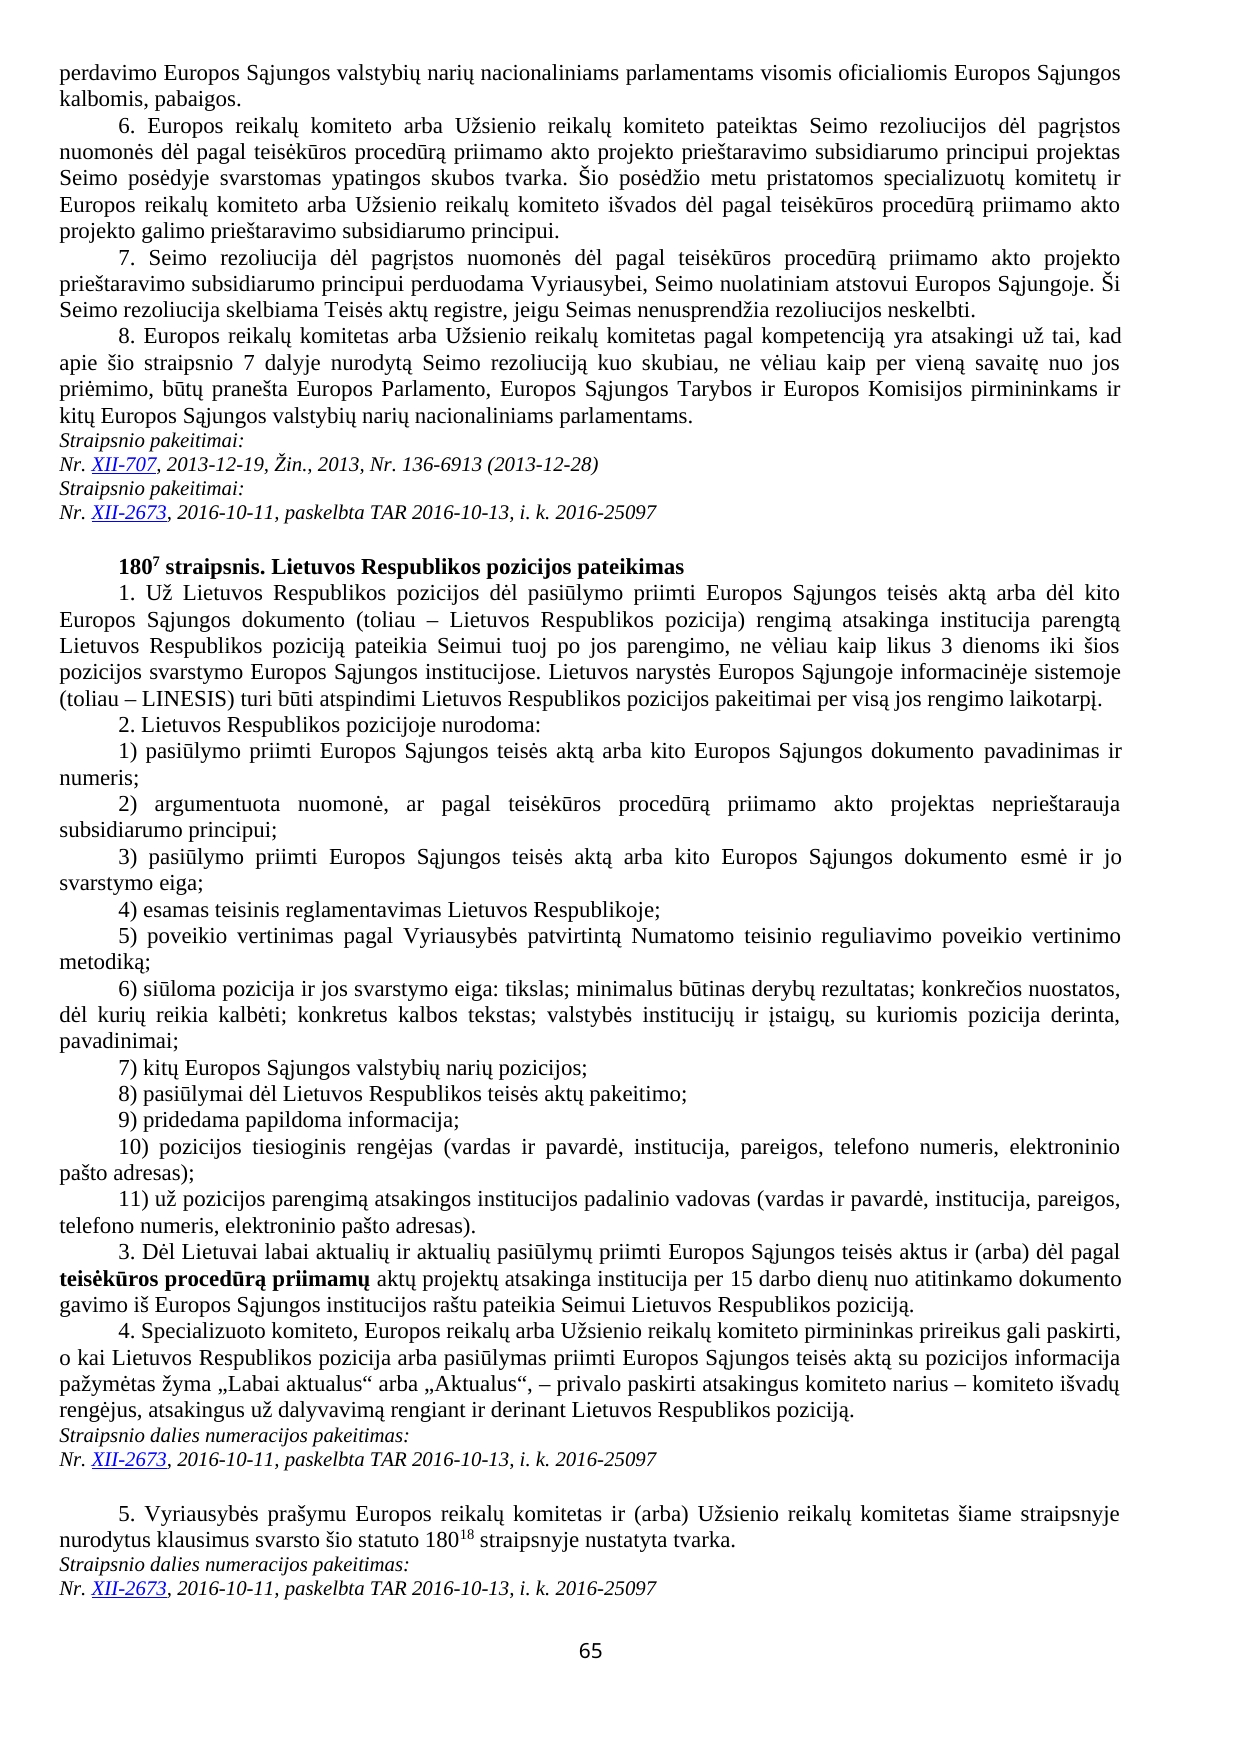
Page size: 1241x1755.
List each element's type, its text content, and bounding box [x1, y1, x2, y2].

text 1807 straipsnis. Lietuvos Respublikos pozicijos pateikimas [59, 553, 1122, 579]
text Nr. XII-2673, 2016-10-11, paskelbta TAR 2016-10-13, i. k. 2016-25097 [59, 1447, 1122, 1471]
text 5) poveikio vertinimas pagal Vyriausybės patvirtintą Numatomo teisinio reguliavimo poveikio vertinimo metodiką; [59, 922, 1122, 975]
text 4) esamas teisinis reglamentavimas Lietuvos Respublikoje; [59, 896, 1122, 922]
text 8) pasiūlymai dėl Lietuvos Respublikos teisės aktų pakeitimo; [59, 1080, 1122, 1106]
text 3. Dėl Lietuvai labai aktualių ir aktualių pasiūlymų priimti Europos Sąjungos teisės aktus ir (arba) dėl pagal teisėkūros procedūrą priimamų aktų projektų atsakinga institucija per 15 darbo dienų nuo atitinkamo dokumento gavimo iš Europos Sąjungos institucijos raštu pateikia Seimui Lietuvos Respublikos poziciją. [59, 1238, 1122, 1317]
text 7. Seimo rezoliucija dėl pagrįstos nuomonės dėl pagal teisėkūros procedūrą priimamo akto projekto prieštaravimo subsidiarumo principui perduodama Vyriausybei, Seimo nuolatiniam atstovui Europos Sąjungoje. Ši Seimo rezoliucija skelbiama Teisės aktų registre, jeigu Seimas nenusprendžia rezoliucijos neskelbti. [59, 243, 1122, 323]
text perdavimo Europos Sąjungos valstybių narių nacionaliniams parlamentams visomis oficialiomis Europos Sąjungos kalbomis, pabaigos. [59, 59, 1122, 112]
text 2) argumentuota nuomonė, ar pagal teisėkūros procedūrą priimamo akto projektas neprieštarauja subsidiarumo principui; [59, 790, 1122, 843]
text Nr. XII-2673, 2016-10-11, paskelbta TAR 2016-10-13, i. k. 2016-25097 [59, 500, 1122, 524]
text 6. Europos reikalų komiteto arba Užsienio reikalų komiteto pateiktas Seimo rezoliucijos dėl pagrįstos nuomonės dėl pagal teisėkūros procedūrą priimamo akto projekto prieštaravimo subsidiarumo principui projektas Seimo posėdyje svarstomas ypatingos skubos tvarka. Šio posėdžio metu pristatomos specializuotų komitetų ir Europos reikalų komiteto arba Užsienio reikalų komiteto išvados dėl pagal teisėkūros procedūrą priimamo akto projekto galimo prieštaravimo subsidiarumo principui. [59, 112, 1122, 243]
text 9) pridedama papildoma informacija; [59, 1106, 1122, 1133]
text Straipsnio pakeitimai: [59, 476, 1122, 500]
text 1. Už Lietuvos Respublikos pozicijos dėl pasiūlymo priimti Europos Sąjungos teisės aktą arba dėl kito Europos Sąjungos dokumento (toliau – Lietuvos Respublikos pozicija) rengimą atsakinga institucija parengtą Lietuvos Respublikos poziciją pateikia Seimui tuoj po jos parengimo, ne vėliau kaip likus 3 dienoms iki šios pozicijos svarstymo Europos Sąjungos institucijose. Lietuvos narystės Europos Sąjungoje informacinėje sistemoje (toliau – LINESIS) turi būti atspindimi Lietuvos Respublikos pozicijos pakeitimai per visą jos rengimo laikotarpį. [59, 579, 1122, 711]
text 5. Vyriausybės prašymu Europos reikalų komitetas ir (arba) Užsienio reikalų komitetas šiame straipsnyje nurodytus klausimus svarsto šio statuto 18018 straipsnyje nustatyta tvarka. [59, 1499, 1122, 1552]
text 3) pasiūlymo priimti Europos Sąjungos teisės aktą arba kito Europos Sąjungos dokumento esmė ir jo svarstymo eiga; [59, 843, 1122, 896]
text 1) pasiūlymo priimti Europos Sąjungos teisės aktą arba kito Europos Sąjungos dokumento pavadinimas ir numeris; [59, 737, 1122, 790]
text 6) siūloma pozicija ir jos svarstymo eiga: tikslas; minimalus būtinas derybų rezultatas; konkrečios nuostatos, dėl kurių reikia kalbėti; konkretus kalbos tekstas; valstybės institucijų ir įstaigų, su kuriomis pozicija derinta, pavadinimai; [59, 975, 1122, 1054]
text 10) pozicijos tiesioginis rengėjas (vardas ir pavardė, institucija, pareigos, telefono numeris, elektroninio pašto adresas); [59, 1133, 1122, 1186]
text Straipsnio dalies numeracijos pakeitimas: [59, 1552, 1122, 1576]
text Nr. XII-2673, 2016-10-11, paskelbta TAR 2016-10-13, i. k. 2016-25097 [59, 1576, 1122, 1600]
text Straipsnio pakeitimai: [59, 428, 1122, 452]
text Straipsnio dalies numeracijos pakeitimas: [59, 1423, 1122, 1447]
text 11) už pozicijos parengimą atsakingos institucijos padalinio vadovas (vardas ir pavardė, institucija, pareigos, telefono numeris, elektroninio pašto adresas). [59, 1186, 1122, 1238]
text 8. Europos reikalų komitetas arba Užsienio reikalų komitetas pagal kompetenciją yra atsakingi už tai, kad apie šio straipsnio 7 dalyje nurodytą Seimo rezoliuciją kuo skubiau, ne vėliau kaip per vieną savaitę nuo jos priėmimo, būtų pranešta Europos Parlamento, Europos Sąjungos Tarybos ir Europos Komisijos pirmininkams ir kitų Europos Sąjungos valstybių narių nacionaliniams parlamentams. [59, 323, 1122, 428]
text Nr. XII-707, 2013-12-19, Žin., 2013, Nr. 136-6913 (2013-12-28) [59, 452, 1122, 476]
text 4. Specializuoto komiteto, Europos reikalų arba Užsienio reikalų komiteto pirmininkas prireikus gali paskirti, o kai Lietuvos Respublikos pozicija arba pasiūlymas priimti Europos Sąjungos teisės aktą su pozicijos informacija pažymėtas žyma „Labai aktualus“ arba „Aktualus“, – privalo paskirti atsakingus komiteto narius – komiteto išvadų rengėjus, atsakingus už dalyvavimą rengiant ir derinant Lietuvos Respublikos poziciją. [59, 1317, 1122, 1423]
text 2. Lietuvos Respublikos pozicijoje nurodoma: [59, 711, 1122, 737]
text 7) kitų Europos Sąjungos valstybių narių pozicijos; [59, 1054, 1122, 1080]
